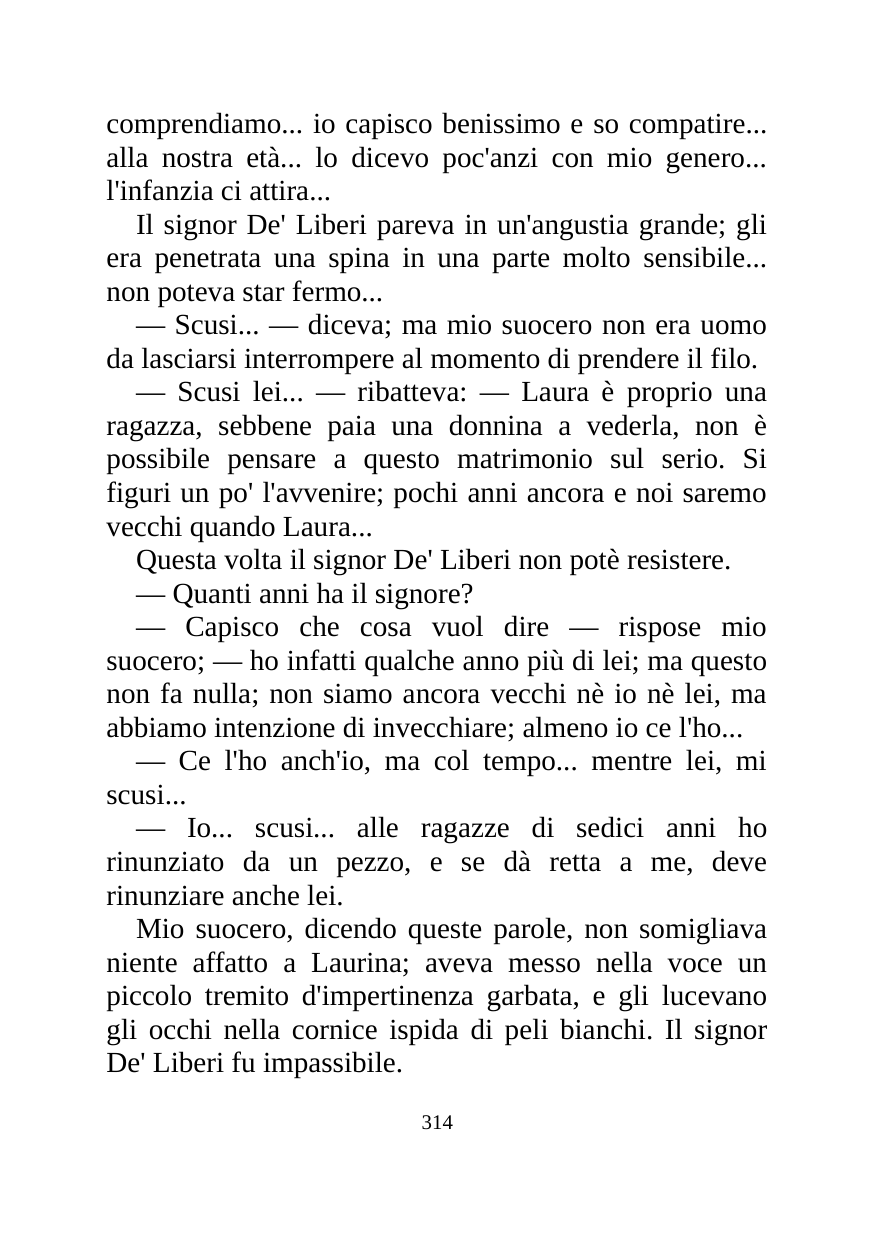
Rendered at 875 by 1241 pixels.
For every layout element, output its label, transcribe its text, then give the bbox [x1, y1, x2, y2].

text — Io... scusi... alle ragazze di sedici anni ho rinunziato da un pezzo, e se dà retta a me, deve rinunziare anche lei. [106, 811, 768, 911]
text Mio suocero, dicendo queste parole, non somigliava niente affatto a Laurina; aveva messo nella voce un piccolo tremito d'impertinenza garbata, e gli lucevano gli occhi nella cornice ispida di peli bianchi. Il signor De' Liberi fu impassibile. [106, 911, 768, 1079]
text Il signor De' Liberi pareva in un'angustia grande; gli era penetrata una spina in una parte molto sensibile... non poteva star fermo... [106, 207, 768, 307]
text — Capisco che cosa vuol dire — rispose mio suocero; — ho infatti qualche anno più di lei; ma questo non fa nulla; non siamo ancora vecchi nè io nè lei, ma abbiamo intenzione di invecchiare; almeno io ce l'ho... [106, 609, 768, 743]
text comprendiamo... io capisco benissimo e so compatire... alla nostra età... lo dicevo poc'anzi con mio genero... l'infanzia ci attira... [106, 106, 768, 207]
text Questa volta il signor De' Liberi non potè resistere. [106, 542, 768, 576]
text — Scusi lei... — ribatteva: — Laura è proprio una ragazza, sebbene paia una donnina a vederla, non è possibile pensare a questo matrimonio sul serio. Si figuri un po' l'avvenire; pochi anni ancora e noi saremo vecchi quando Laura... [106, 374, 768, 542]
text — Quanti anni ha il signore? [106, 576, 768, 609]
text — Scusi... — diceva; ma mio suocero non era uomo da lasciarsi interrompere al momento di prendere il filo. [106, 307, 768, 374]
text — Ce l'ho anch'io, ma col tempo... mentre lei, mi scusi... [106, 743, 768, 811]
